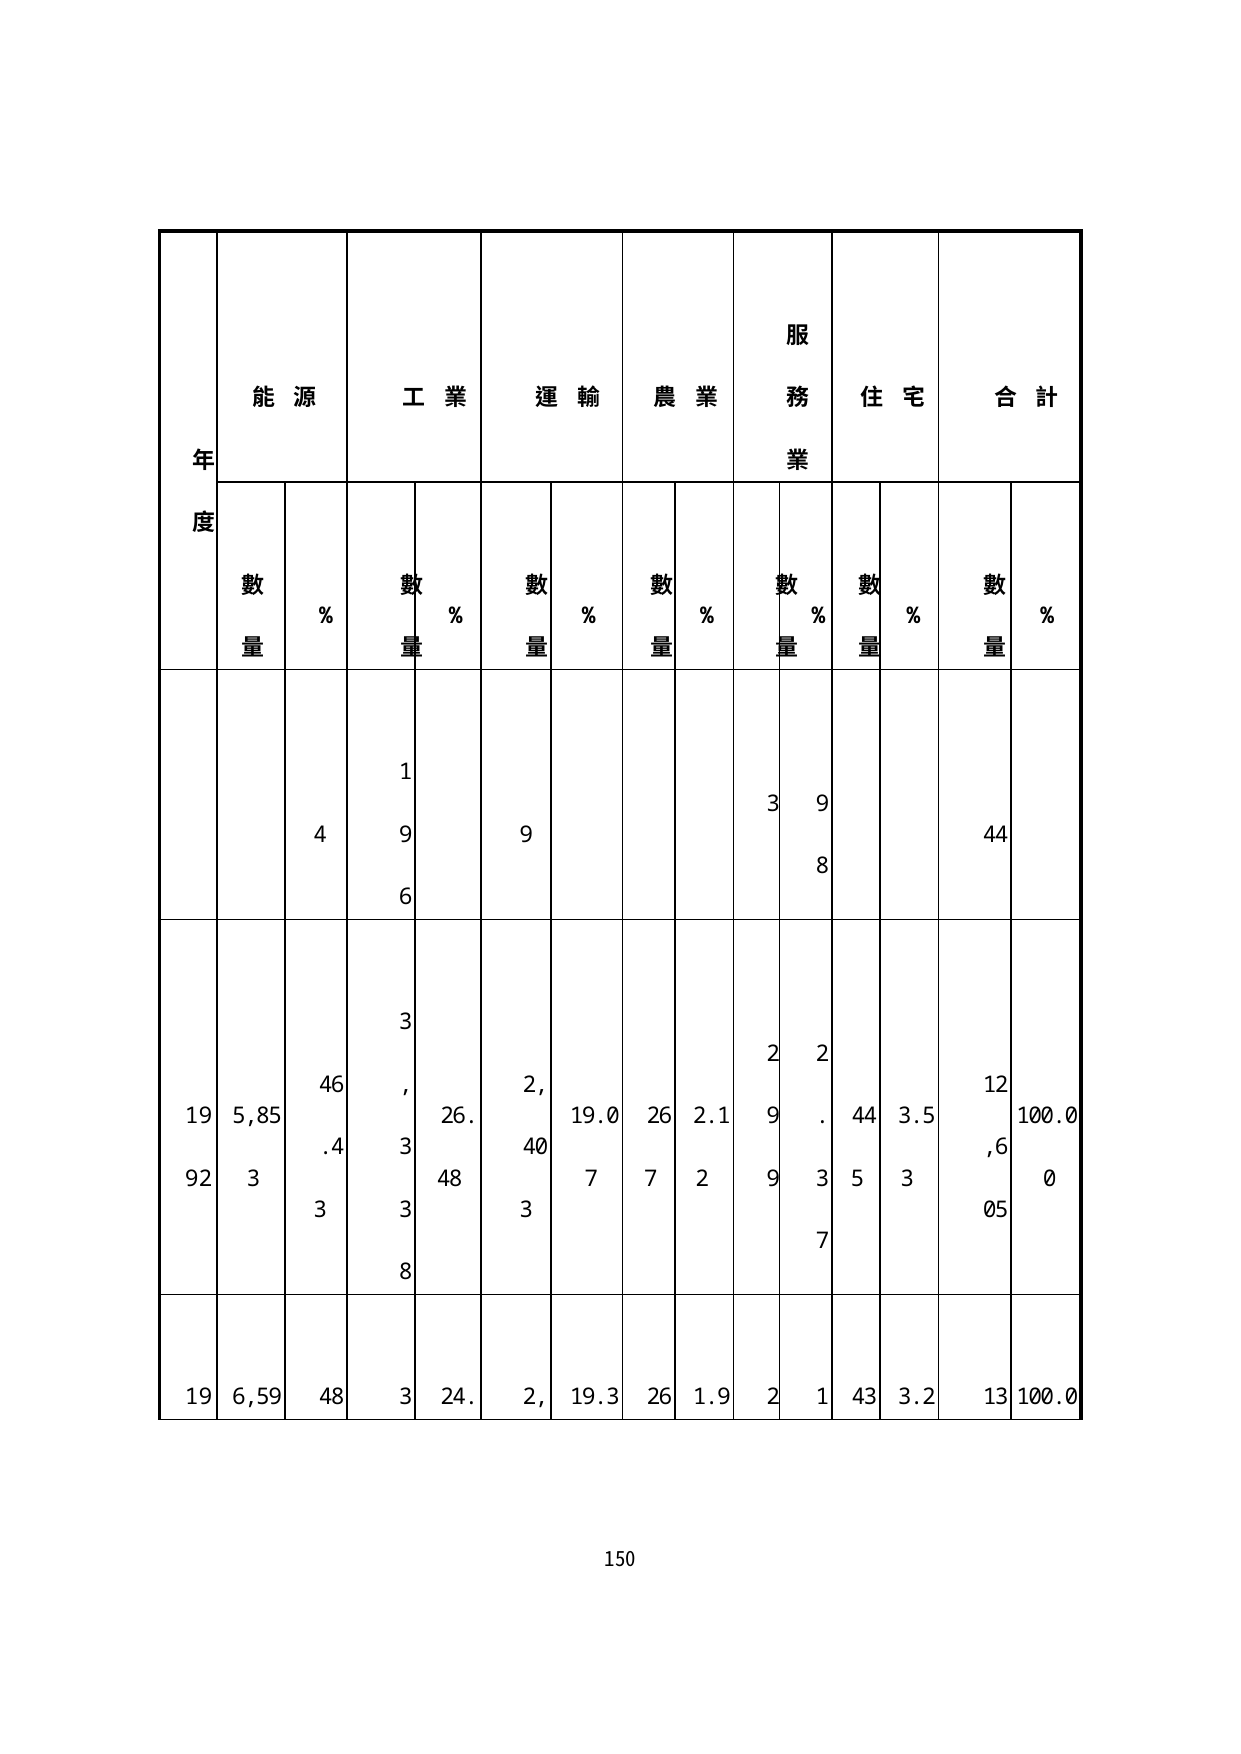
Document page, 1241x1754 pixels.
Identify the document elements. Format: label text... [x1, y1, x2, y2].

table_cell [1012, 670, 1079, 918]
table_cell 43 [833, 1295, 879, 1418]
table_cell % [676, 483, 733, 668]
table_cell 100.00 [1012, 920, 1079, 1293]
table_cell 數量 [734, 483, 779, 668]
table_cell 48 [286, 1295, 346, 1418]
table_header 住宅 [833, 233, 938, 481]
table_cell 3.53 [881, 920, 938, 1293]
table_cell 1.9 [676, 1295, 733, 1418]
table_cell 12,605 [939, 920, 1010, 1293]
table_cell 2.37 [780, 920, 831, 1293]
table_cell % [552, 483, 622, 668]
table_cell 19.3 [552, 1295, 622, 1418]
table_cell 2, [482, 1295, 550, 1418]
table_cell % [416, 483, 480, 668]
table_cell 44 [939, 670, 1010, 918]
table_cell 3 [348, 1295, 414, 1418]
table_cell 3 [734, 670, 779, 918]
table_header 運輸 [482, 233, 622, 481]
table_cell 13 [939, 1295, 1010, 1418]
table_cell [416, 670, 480, 918]
table_cell 數量 [939, 483, 1010, 668]
table_cell 1 [780, 1295, 831, 1418]
table_cell 46.43 [286, 920, 346, 1293]
table_cell 數量 [348, 483, 414, 668]
table_cell 9 [482, 670, 550, 918]
table_cell 2,403 [482, 920, 550, 1293]
table_cell 數量 [833, 483, 879, 668]
table_cell [623, 670, 674, 918]
table_cell 4 [286, 670, 346, 918]
table_cell 267 [623, 920, 674, 1293]
table_cell % [1012, 483, 1079, 668]
table_cell 26.48 [416, 920, 480, 1293]
table_header 工業 [348, 233, 480, 481]
table_cell 24. [416, 1295, 480, 1418]
table_cell 3.2 [881, 1295, 938, 1418]
table_cell [676, 670, 733, 918]
table_cell 100.0 [1012, 1295, 1079, 1418]
table_cell 2 [734, 1295, 779, 1418]
table_cell 數量 [623, 483, 674, 668]
table_cell 98 [780, 670, 831, 918]
table_cell [218, 670, 284, 918]
table_cell [161, 670, 216, 918]
table_header 年度 [161, 233, 216, 668]
table_cell [833, 670, 879, 918]
table_cell % [780, 483, 831, 668]
table_cell 3,338 [348, 920, 414, 1293]
table_header 能源 [218, 233, 346, 481]
table_cell % [286, 483, 346, 668]
table_cell 5,853 [218, 920, 284, 1293]
table_header 服務業 [734, 233, 831, 481]
table_cell % [881, 483, 938, 668]
table_cell 數量 [218, 483, 284, 668]
table_cell [552, 670, 622, 918]
table_cell 196 [348, 670, 414, 918]
table_cell 2.12 [676, 920, 733, 1293]
table_cell [881, 670, 938, 918]
table_cell 19.07 [552, 920, 622, 1293]
table_cell 1992 [161, 920, 216, 1293]
table_header 合計 [939, 233, 1079, 481]
table_cell 19 [161, 1295, 216, 1418]
table_cell 數量 [482, 483, 550, 668]
table_cell 26 [623, 1295, 674, 1418]
table_header 農業 [623, 233, 733, 481]
table_cell 445 [833, 920, 879, 1293]
table_cell 6,59 [218, 1295, 284, 1418]
table_cell 299 [734, 920, 779, 1293]
